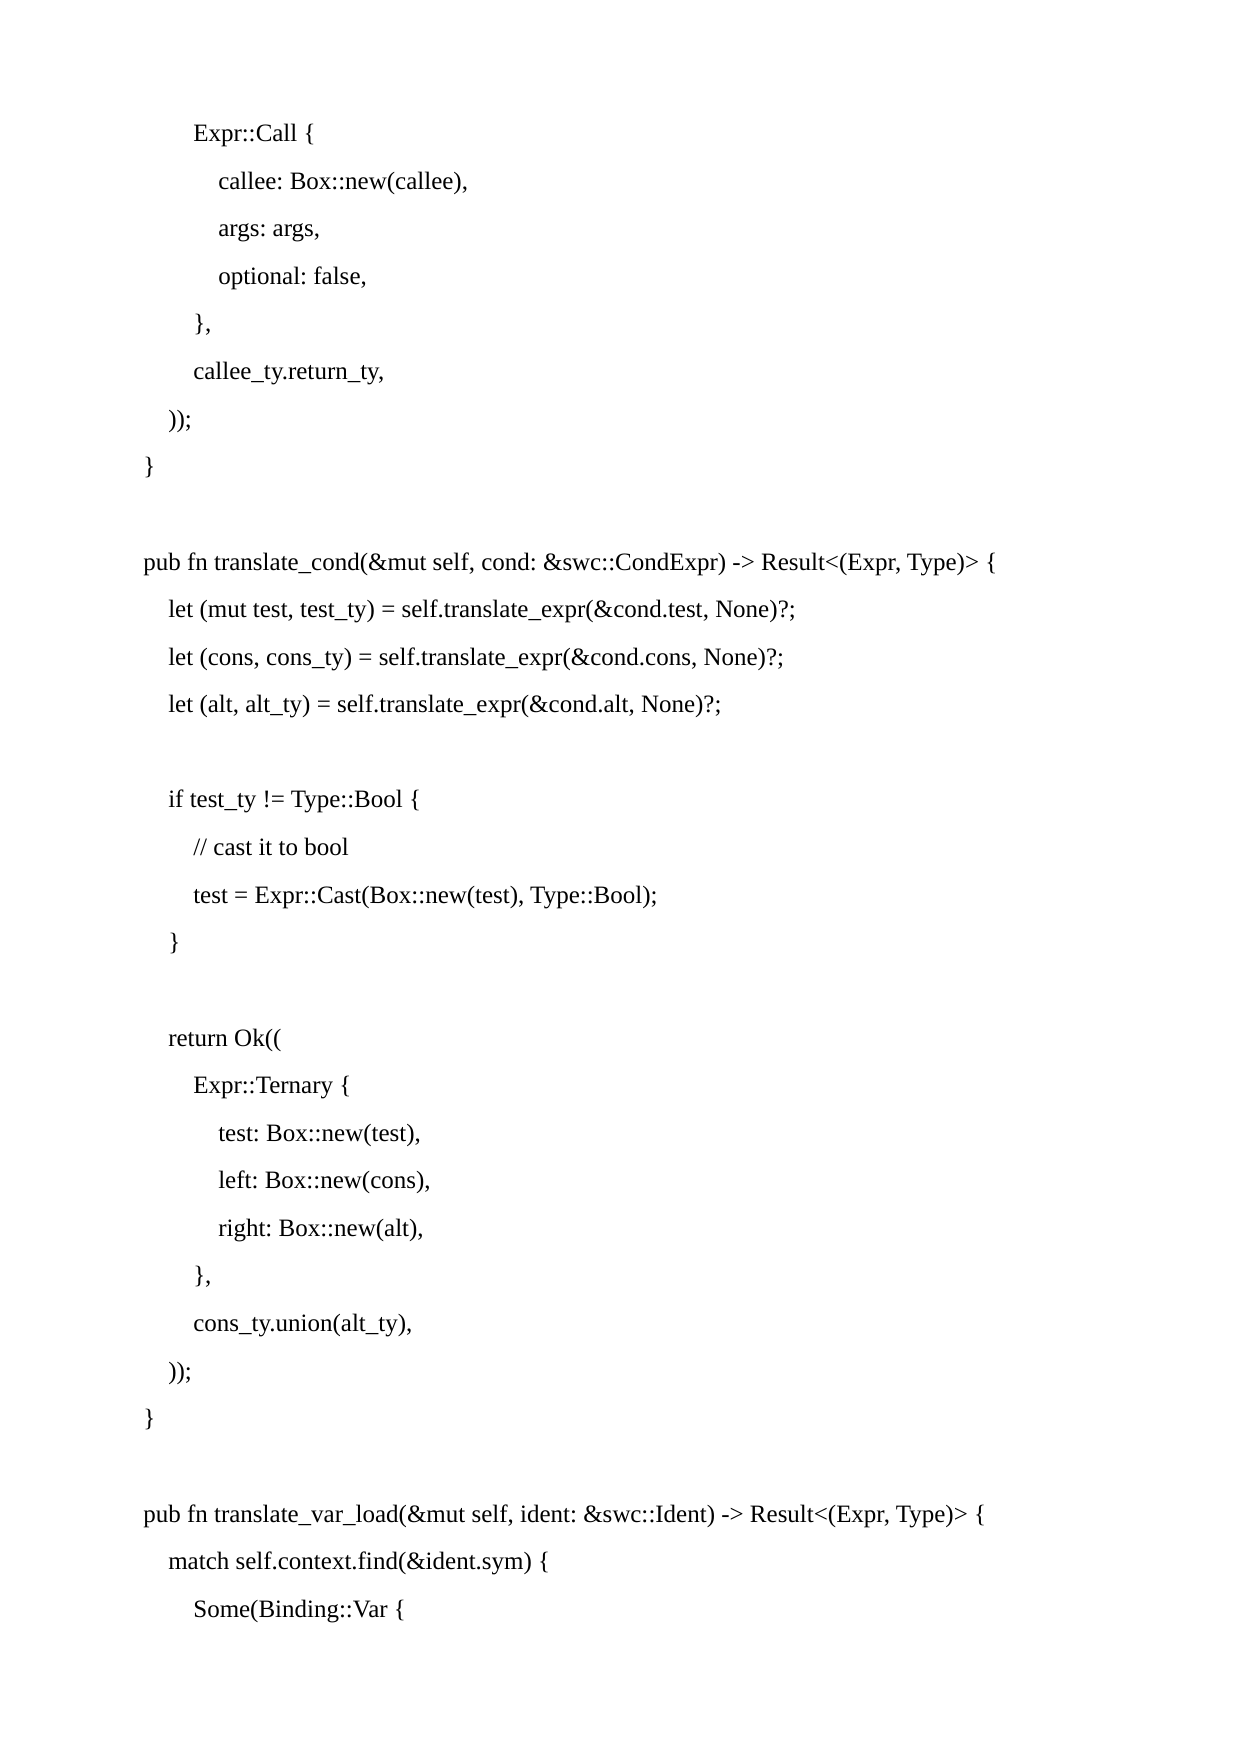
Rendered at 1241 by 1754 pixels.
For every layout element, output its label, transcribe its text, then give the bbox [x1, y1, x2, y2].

text // cast it to bool [118, 832, 1122, 861]
text pub fn translate_cond(&mut self, cond: &swc::CondExpr) -> Result<(Expr, Type)> { [118, 547, 1122, 575]
text }, [118, 308, 1122, 337]
text Expr::Call { [118, 118, 1122, 147]
text let (mut test, test_ty) = self.translate_expr(&cond.test, None)?; [118, 594, 1122, 623]
text } [118, 1403, 1122, 1432]
text test: Box::new(test), [118, 1118, 1122, 1147]
text callee_ty.return_ty, [118, 356, 1122, 385]
text test = Expr::Cast(Box::new(test), Type::Bool); [118, 880, 1122, 908]
text )); [118, 1356, 1122, 1384]
text optional: false, [118, 261, 1122, 290]
text return Ok(( [118, 1023, 1122, 1051]
text }, [118, 1261, 1122, 1289]
text if test_ty != Type::Bool { [118, 784, 1122, 813]
text right: Box::new(alt), [118, 1213, 1122, 1242]
text let (alt, alt_ty) = self.translate_expr(&cond.alt, None)?; [118, 689, 1122, 718]
text cons_ty.union(alt_ty), [118, 1308, 1122, 1337]
text Expr::Ternary { [118, 1070, 1122, 1099]
text )); [118, 404, 1122, 432]
text match self.context.find(&ident.sym) { [118, 1546, 1122, 1575]
text callee: Box::new(callee), [118, 166, 1122, 194]
text let (cons, cons_ty) = self.translate_expr(&cond.cons, None)?; [118, 642, 1122, 671]
text } [118, 451, 1122, 480]
text pub fn translate_var_load(&mut self, ident: &swc::Ident) -> Result<(Expr, Type)> { [118, 1499, 1122, 1527]
text left: Box::new(cons), [118, 1165, 1122, 1194]
text Some(Binding::Var { [118, 1594, 1122, 1623]
text args: args, [118, 213, 1122, 242]
text } [118, 927, 1122, 956]
